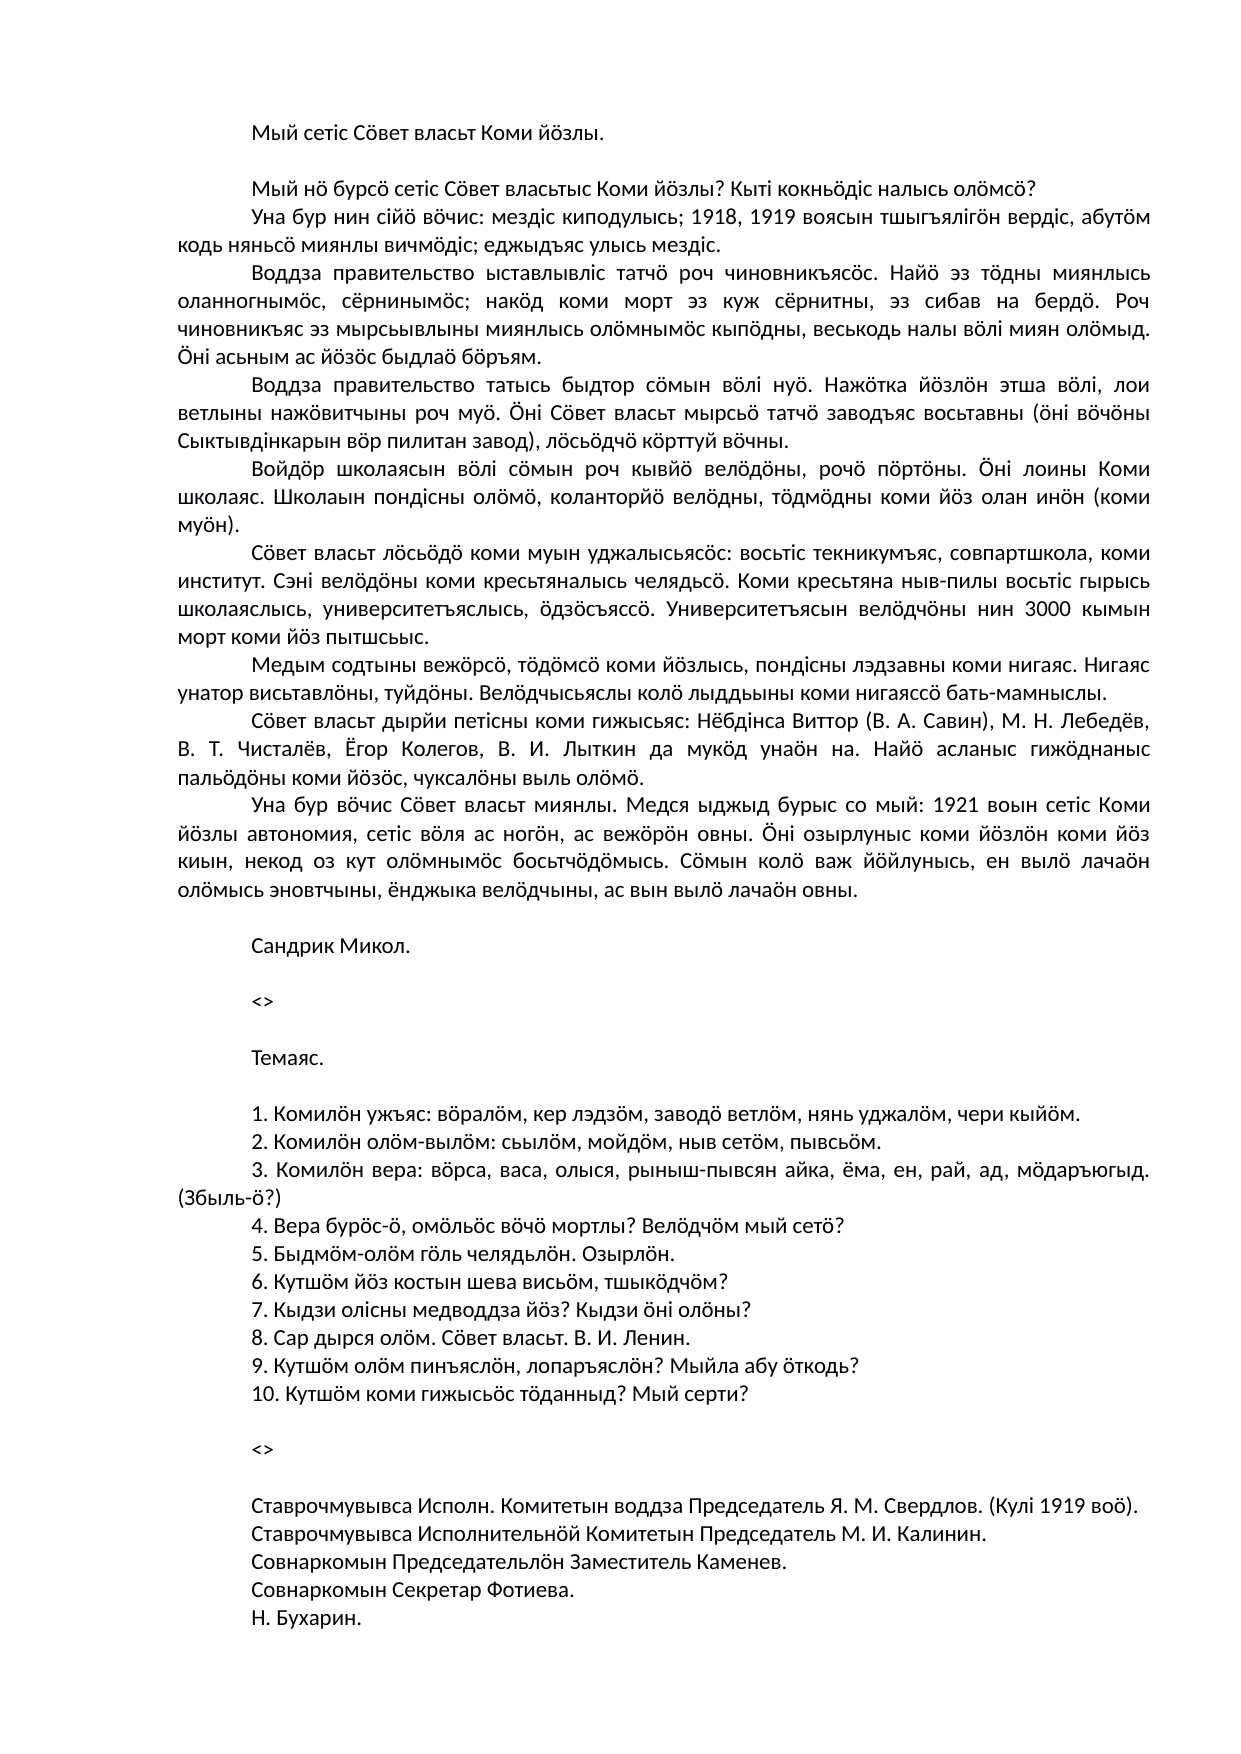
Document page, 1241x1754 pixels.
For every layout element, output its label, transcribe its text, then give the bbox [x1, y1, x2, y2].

text Воддза правительство татысь быдтор сӧмын вӧлі нуӧ. Нажӧтка йӧзлӧн этша вӧлі, лои ветлыны нажӧвитчыны роч муӧ. Ӧні Сӧвет власьт мырсьӧ татчӧ заводъяс восьтавны (ӧні вӧчӧны Сыктывдінкарын вӧр пилитан завод), лӧсьӧдчӧ кӧрттуй вӧчны. [177, 370, 1152, 454]
text Сандрик Микол. [177, 931, 1152, 959]
text 5. Быдмӧм-олӧм гӧль челядьлӧн. Озырлӧн. [177, 1239, 1152, 1267]
text <> [177, 987, 1152, 1015]
text Воддза правительство ыставлывліс татчӧ роч чиновникъясӧс. Найӧ эз тӧдны миянлысь оланногнымӧс, сёрнинымӧс; накӧд коми морт эз куж сёрнитны, эз сибав на бердӧ. Роч чиновникъяс эз мырсьывлыны миянлысь олӧмнымӧс кыпӧдны, веськодь налы вӧлі миян олӧмыд. Ӧні асьным ас йӧзӧс быдлаӧ бӧръям. [177, 258, 1152, 370]
text Мый нӧ бурсӧ сетіс Сӧвет власьтыс Коми йӧзлы? Кыті кокньӧдіс налысь олӧмсӧ? [177, 174, 1152, 202]
text Уна бур нин сійӧ вӧчис: мездіс киподулысь; 1918, 1919 воясын тшыгъялігӧн вердіс, абутӧм кодь няньсӧ миянлы вичмӧдіс; еджыдъяс улысь мездіс. [177, 202, 1152, 258]
text Уна бур вӧчис Сӧвет власьт миянлы. Медся ыджыд бурыс со мый: 1921 воын сетіс Коми йӧзлы автономия, сетіс вӧля ас ногӧн, ас вежӧрӧн овны. Ӧні озырлуныс коми йӧзлӧн коми йӧз киын, некод оз кут олӧмнымӧс босьтчӧдӧмысь. Сӧмын колӧ важ йӧйлунысь, ен вылӧ лачаӧн олӧмысь эновтчыны, ёнджыка велӧдчыны, ас вын вылӧ лачаӧн овны. [177, 791, 1152, 903]
text 2. Комилӧн олӧм-вылӧм: сьылӧм, мойдӧм, ныв сетӧм, пывсьӧм. [177, 1127, 1152, 1155]
text 3. Комилӧн вера: вӧрса, васа, олыся, рыныш-пывсян айка, ёма, ен, рай, ад, мӧдаръюгыд. (Збыль-ӧ?) [177, 1155, 1152, 1211]
text 1. Комилӧн ужъяс: вӧралӧм, кер лэдзӧм, заводӧ ветлӧм, нянь уджалӧм, чери кыйӧм. [177, 1099, 1152, 1127]
text Медым содтыны вежӧрсӧ, тӧдӧмсӧ коми йӧзлысь, пондісны лэдзавны коми нигаяс. Нигаяс унатор висьтавлӧны, туйдӧны. Велӧдчысьяслы колӧ лыддьыны коми нигаяссӧ бать-мамныслы. [177, 651, 1152, 707]
text Ставрочмувывса Исполнительнӧй Комитетын Председатель М. И. Калинин. [177, 1519, 1152, 1547]
text Ставрочмувывса Исполн. Комитетын воддза Председатель Я. М. Свердлов. (Кулі 1919 воӧ). [177, 1491, 1152, 1519]
text Сӧвет власьт дырйи петісны коми гижысьяс: Нёбдінса Виттор (В. А. Савин), М. Н. Лебедёв, В. Т. Чисталёв, Ёгор Колегов, В. И. Лыткин да мукӧд унаӧн на. Найӧ асланыс гижӧднаныс пальӧдӧны коми йӧзӧс, чуксалӧны выль олӧмӧ. [177, 707, 1152, 791]
text 7. Кыдзи олісны медводдза йӧз? Кыдзи ӧні олӧны? [177, 1295, 1152, 1323]
text 9. Кутшӧм олӧм пинъяслӧн, лопаръяслӧн? Мыйла абу ӧткодь? [177, 1351, 1152, 1379]
text <> [177, 1435, 1152, 1463]
text Сӧвет власьт лӧсьӧдӧ коми муын уджалысьясӧс: восьтіс текникумъяс, совпартшкола, коми институт. Сэні велӧдӧны коми кресьтяналысь челядьсӧ. Коми кресьтяна ныв-пилы восьтіс гырысь школаяслысь, университетъяслысь, ӧдзӧсъяссӧ. Университетъясын велӧдчӧны нин 3000 кымын морт коми йӧз пытшсьыс. [177, 538, 1152, 651]
text Совнаркомын Секретар Фотиева. [177, 1575, 1152, 1603]
text 6. Кутшӧм йӧз костын шева висьӧм, тшыкӧдчӧм? [177, 1267, 1152, 1295]
text Н. Бухарин. [177, 1603, 1152, 1631]
text Темаяс. [177, 1043, 1152, 1071]
text 10. Кутшӧм коми гижысьӧс тӧданныд? Мый серти? [177, 1379, 1152, 1407]
text 8. Сар дырся олӧм. Сӧвет власьт. В. И. Ленин. [177, 1323, 1152, 1351]
text Мый сетіс Сӧвет власьт Коми йӧзлы. [177, 118, 1152, 146]
text Совнаркомын Председательлӧн Заместитель Каменев. [177, 1547, 1152, 1575]
text Войдӧр школаясын вӧлі сӧмын роч кывйӧ велӧдӧны, рочӧ пӧртӧны. Ӧні лоины Коми школаяс. Школаын пондісны олӧмӧ, коланторйӧ велӧдны, тӧдмӧдны коми йӧз олан инӧн (коми муӧн). [177, 454, 1152, 538]
text 4. Вера бурӧс-ӧ, омӧльӧс вӧчӧ мортлы? Велӧдчӧм мый сетӧ? [177, 1211, 1152, 1239]
